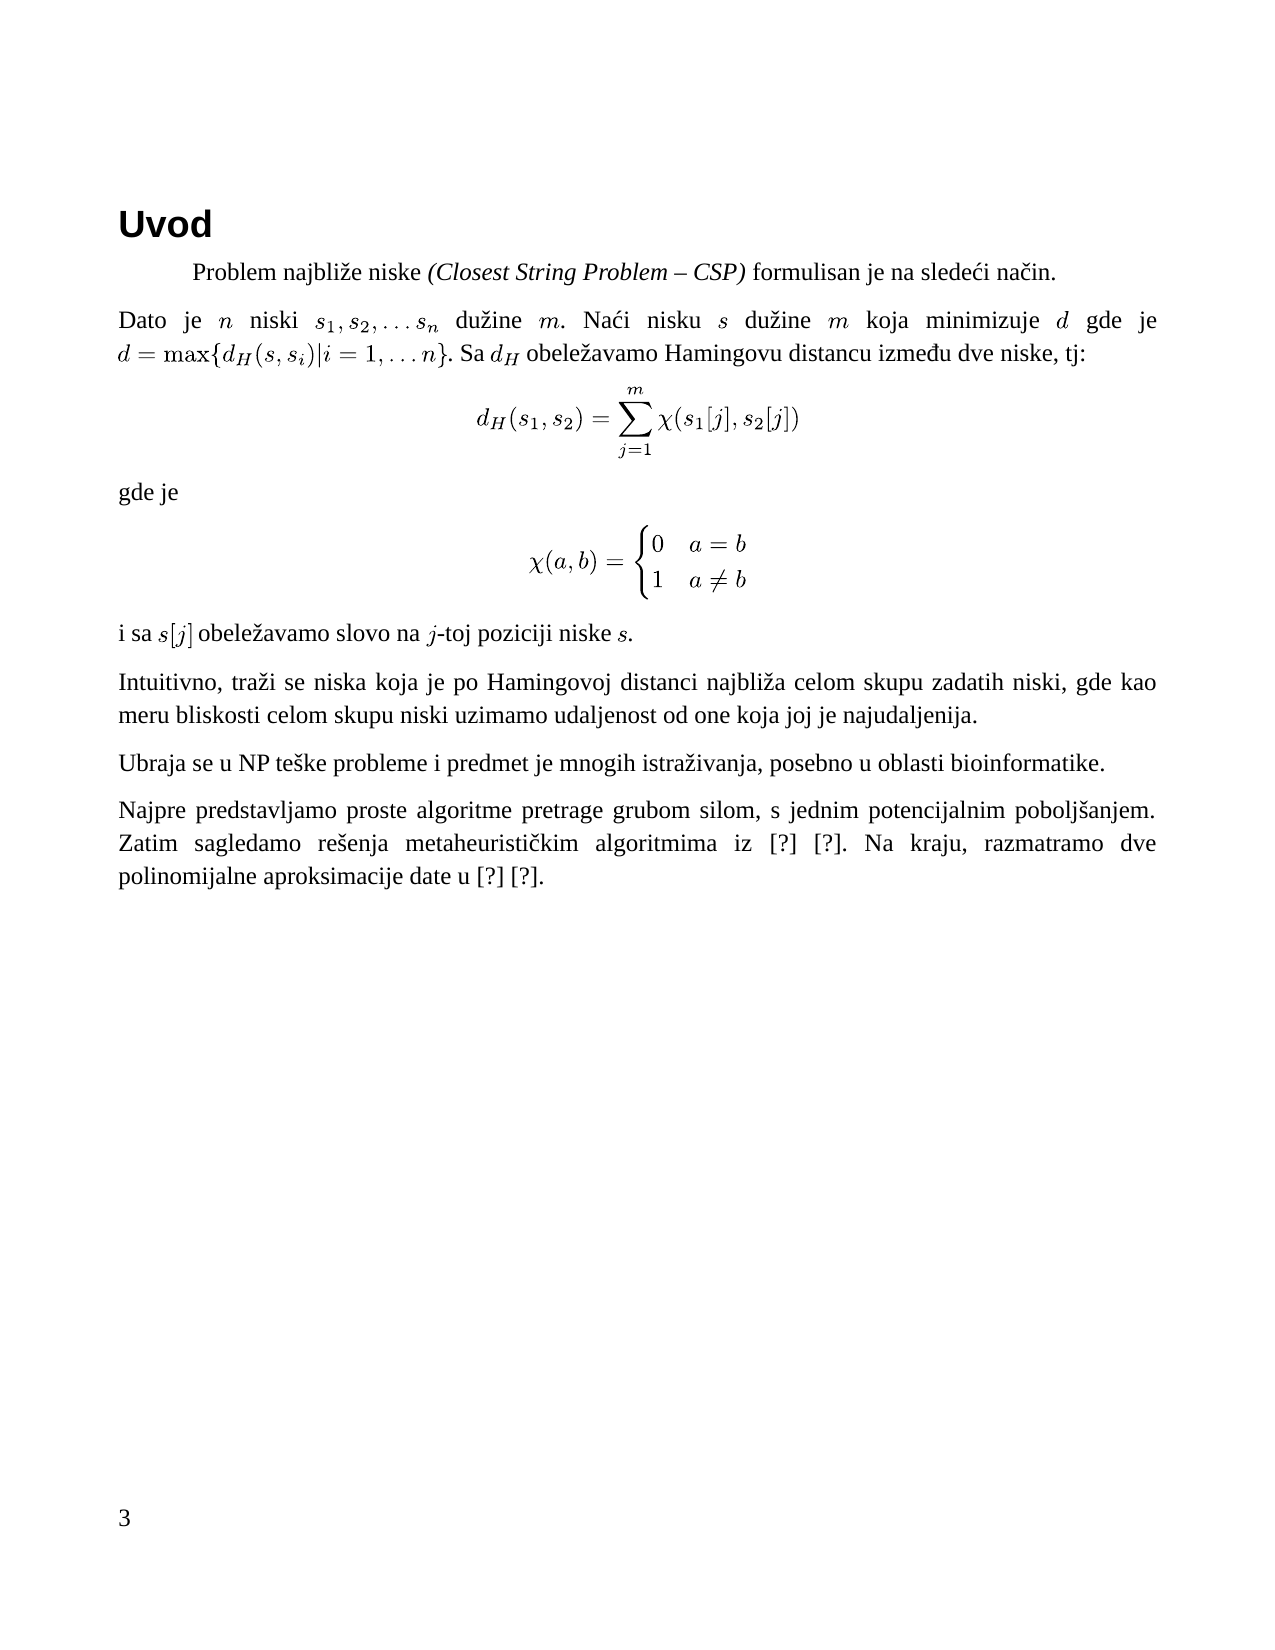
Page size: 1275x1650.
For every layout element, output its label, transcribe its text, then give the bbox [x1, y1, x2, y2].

text i sa obeležavamo slovo na -toj poziciji niske . [118, 618, 1157, 648]
text gde je [118, 477, 1157, 506]
text Intuitivno, traži se niska koja je po Hamingovoj distanci najbliža celom skupu zadatih niski, gde kao meru bliskosti celom skupu niski uzimamo udaljenost od one koja joj je najudaljenija. [118, 667, 1157, 729]
text Problem najbliže niske (Closest String Problem – CSP) formulisan je na sledeći način. [118, 257, 1157, 286]
text Najpre predstavljamo proste algoritme pretrage grubom silom, s jednim potencijalnim poboljšanjem. Zatim sagledamo rešenja metaheurističkim algoritmima iz [?] [?]. Na kraju, razmatramo dve polinomijalne aproksimacije date u [?] [?]. [118, 795, 1157, 890]
text Ubraja se u NP teške probleme i predmet je mnogih istraživanja, posebno u oblasti bioinformatike. [118, 748, 1157, 776]
text Dato je niski dužine . Naći nisku dužine koja minimizuje gde je . Sa obeležavamo Hamingovu distancu između dve niske, tj: [118, 305, 1157, 368]
subtitle Uvod [118, 201, 1157, 245]
